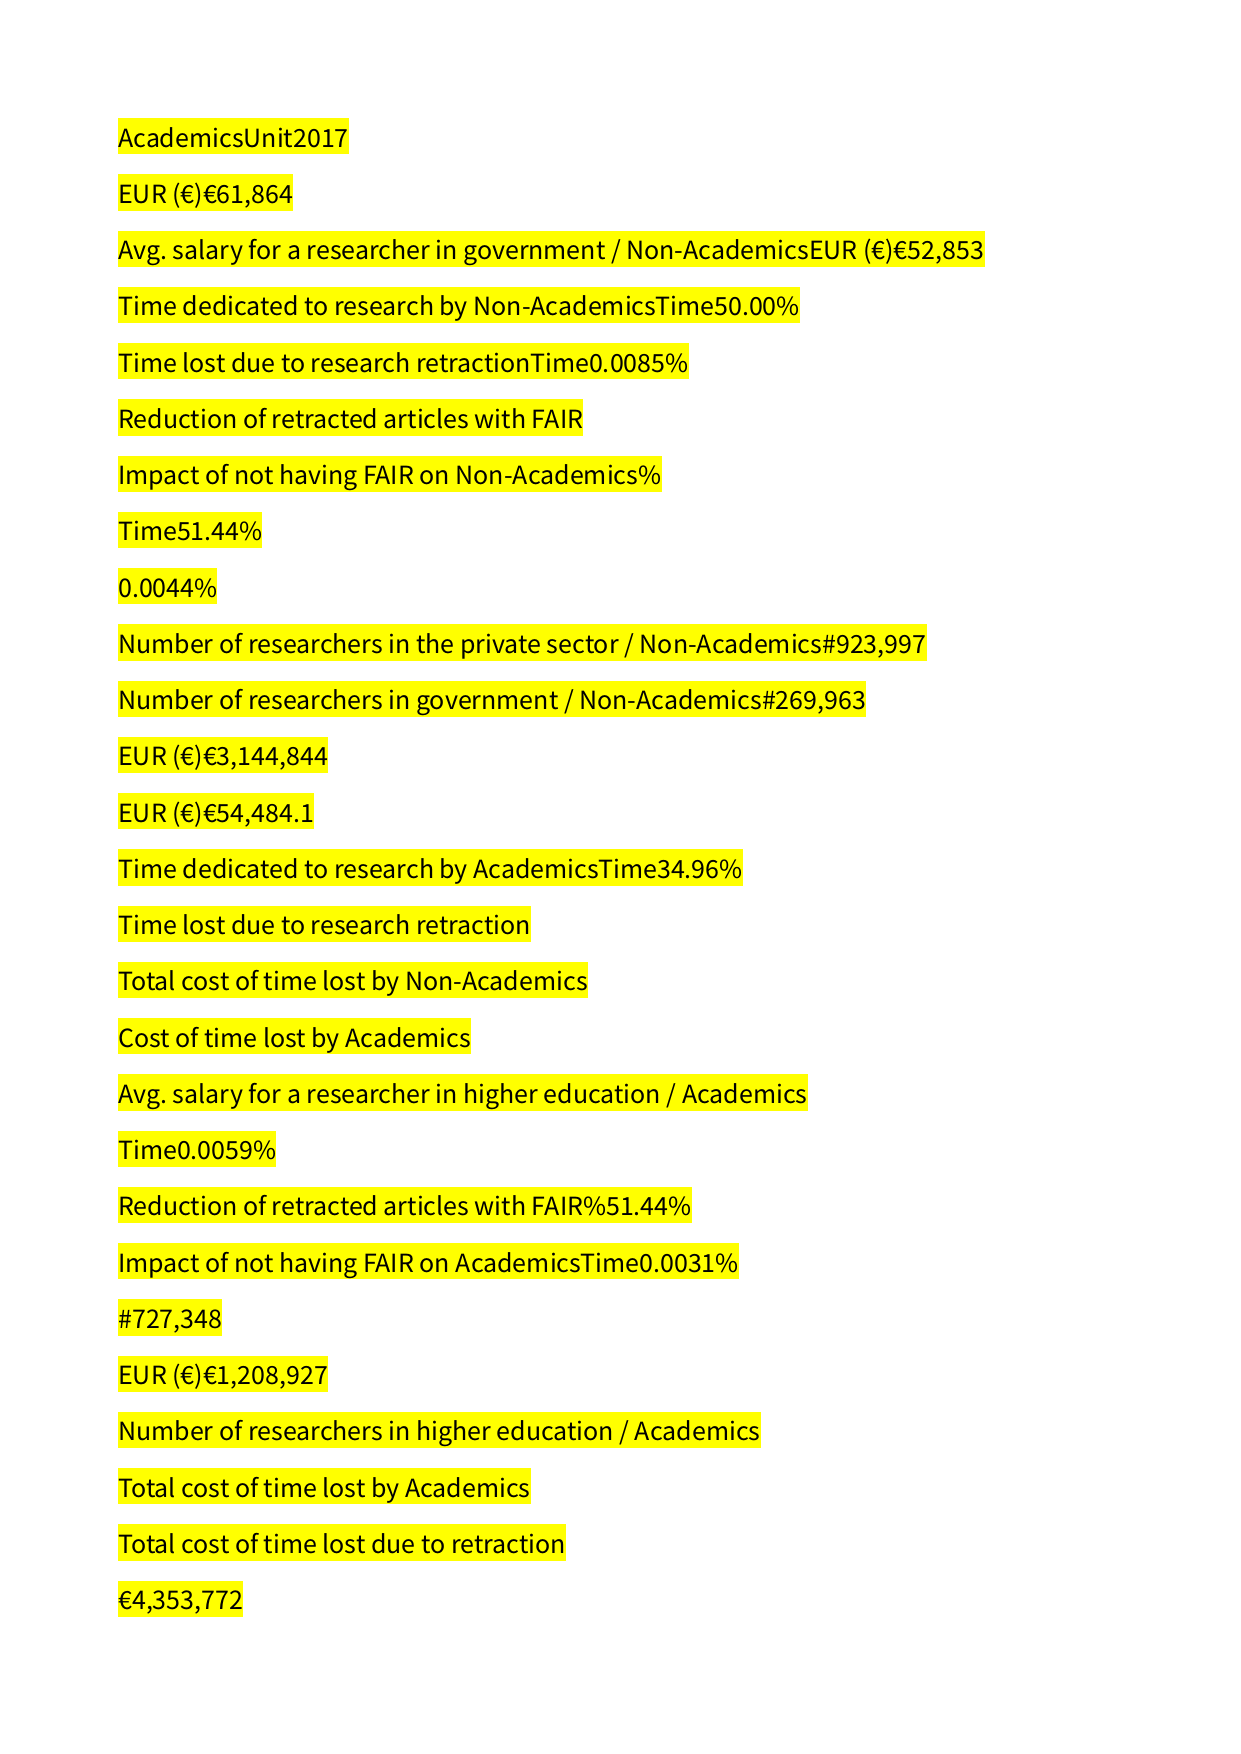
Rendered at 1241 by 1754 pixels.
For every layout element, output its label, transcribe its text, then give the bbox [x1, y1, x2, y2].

text Cost of time lost by Academics [118, 1018, 1122, 1054]
text Total cost of time lost due to retraction [118, 1524, 1122, 1561]
text #727,348 [118, 1299, 1122, 1336]
text Total cost of time lost by Non-Academics [118, 962, 1122, 998]
text EUR (€)€3,144,844 [118, 737, 1122, 773]
text Number of researchers in government / Non-Academics#269,963 [118, 681, 1122, 717]
text EUR (€)€54,484.1 [118, 793, 1122, 829]
text Reduction of retracted articles with FAIR%51.44% [118, 1187, 1122, 1223]
text Time dedicated to research by AcademicsTime34.96% [118, 849, 1122, 886]
text Time lost due to research retractionTime0.0085% [118, 343, 1122, 379]
text Time dedicated to research by Non-AcademicsTime50.00% [118, 287, 1122, 323]
text AcademicsUnit2017 [118, 118, 1122, 154]
text Number of researchers in the private sector / Non-Academics#923,997 [118, 624, 1122, 661]
text EUR (€)€1,208,927 [118, 1356, 1122, 1392]
text Time lost due to research retraction [118, 906, 1122, 942]
text Impact of not having FAIR on AcademicsTime0.0031% [118, 1243, 1122, 1279]
text Time51.44% [118, 512, 1122, 548]
text EUR (€)€61,864 [118, 174, 1122, 211]
text €4,353,772 [118, 1581, 1122, 1617]
text Impact of not having FAIR on Non-Academics% [118, 456, 1122, 492]
text Number of researchers in higher education / Academics [118, 1412, 1122, 1448]
text Time0.0059% [118, 1131, 1122, 1167]
text 0.0044% [118, 568, 1122, 604]
text Avg. salary for a researcher in higher education / Academics [118, 1074, 1122, 1111]
text Reduction of retracted articles with FAIR [118, 399, 1122, 436]
text Avg. salary for a researcher in government / Non-AcademicsEUR (€)€52,853 [118, 231, 1122, 267]
text Total cost of time lost by Academics [118, 1468, 1122, 1504]
